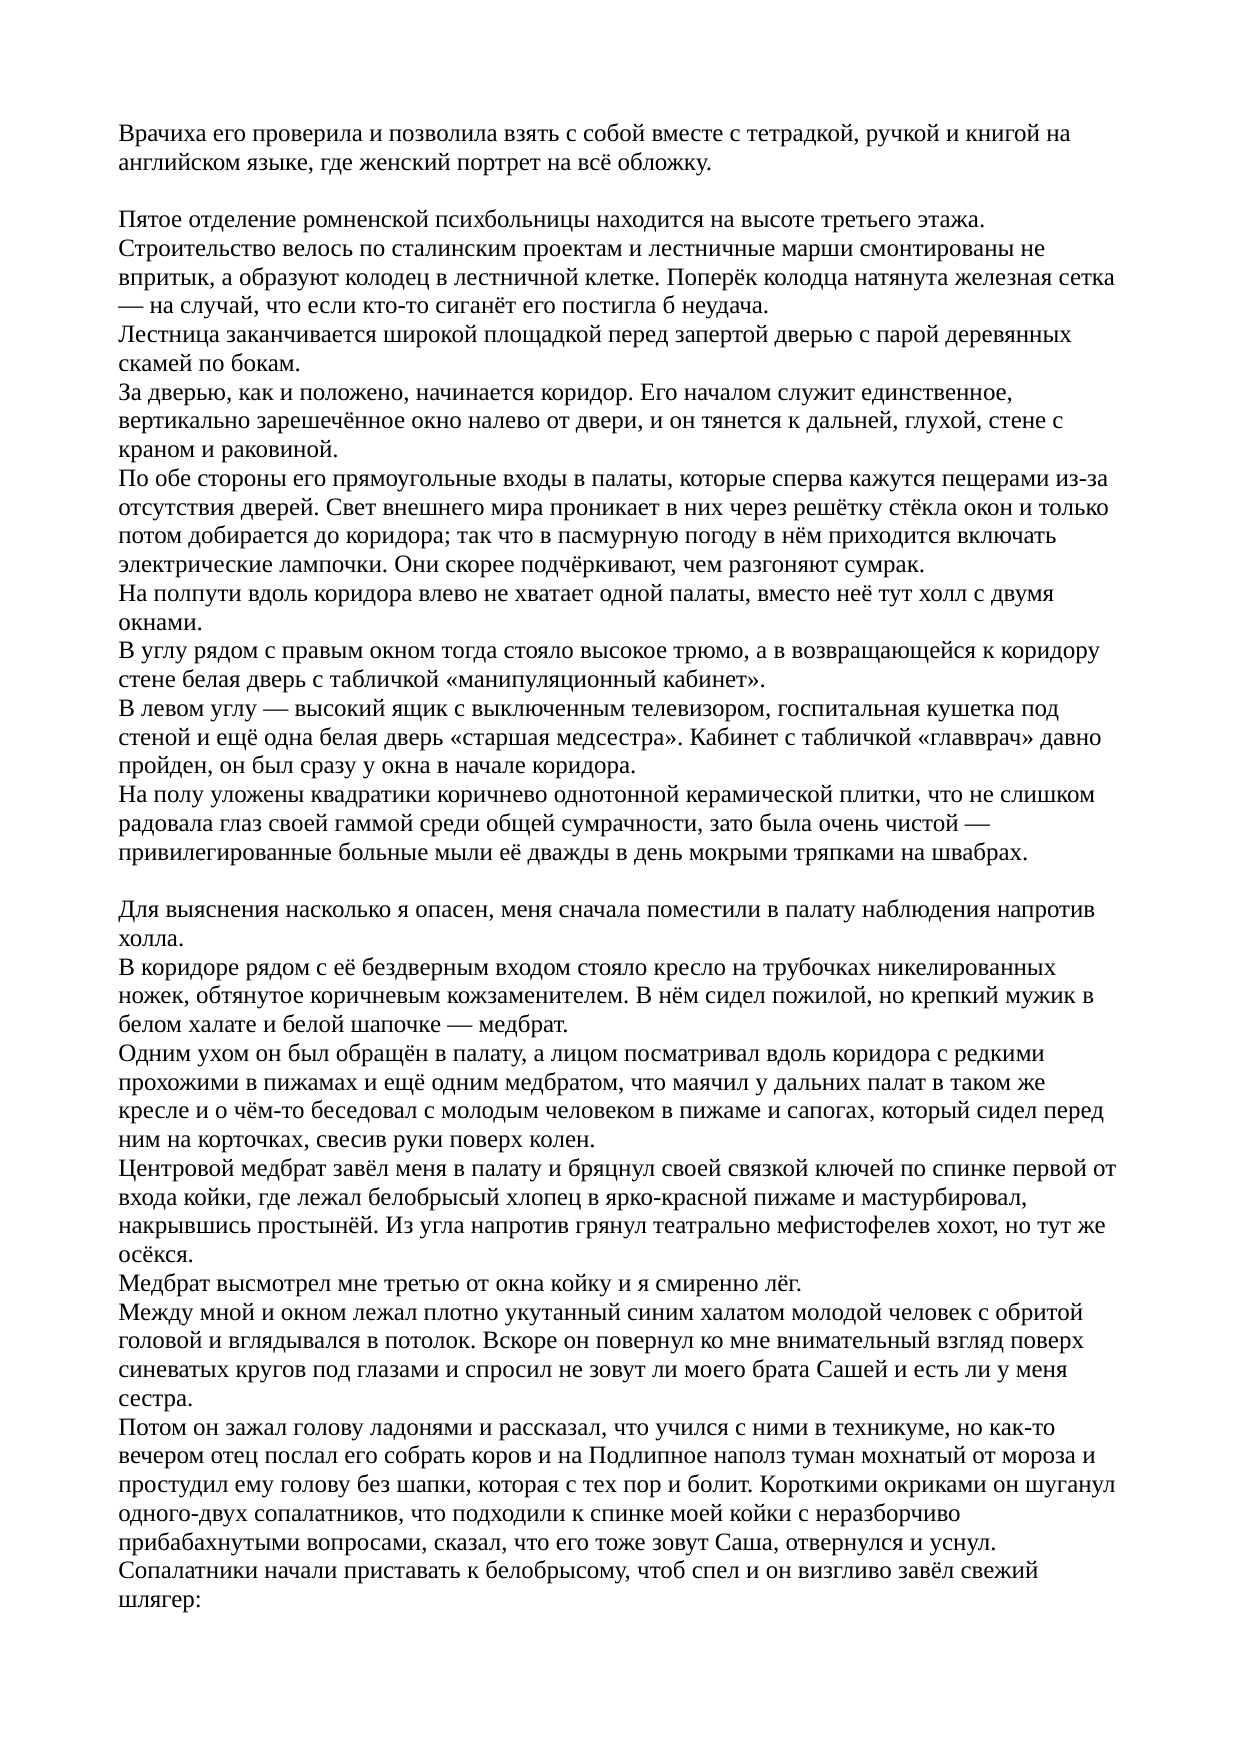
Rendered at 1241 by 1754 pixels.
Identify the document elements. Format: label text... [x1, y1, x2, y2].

text Сопалатники начали приставать к белобрысому, чтоб спел и он визгливо завёл свежий шлягер: [118, 1556, 1122, 1613]
text Врачиха его проверила и позволила взять с собой вместе с тетрадкой, ручкой и книгой на английском языке, где женский портрет на всё обложку. [118, 118, 1122, 176]
text Для выяснения насколько я опасен, меня сначала поместили в палату наблюдения напротив холла. [118, 894, 1122, 952]
text В коридоре рядом с её бездверным входом стояло кресло на трубочках никелированных ножек, обтянутое коричневым кожзаменителем. В нём сидел пожилой, но крепкий мужик в белом халате и белой шапочке — медбрат. [118, 952, 1122, 1038]
text Лестница заканчивается широкой площадкой перед запертой дверью с парой деревянных скамей по бокам. [118, 319, 1122, 377]
text В левом углу — высокий ящик с выключенным телевизором, госпитальная кушетка под стеной и ещё одна белая дверь «старшая медсестра». Кабинет с табличкой «главврач» давно пройден, он был сразу у окна в начале коридора. [118, 693, 1122, 779]
text Пятое отделение ромненской психбольницы находится на высоте третьего этажа. Строительство велось по сталинским проектам и лестничные марши смонтированы не впритык, а образуют колодец в лестничной клетке. Поперёк колодца натянута железная сетка — на случай, что если кто-то сиганёт его постигла б неудача. [118, 204, 1122, 319]
text За дверью, как и положено, начинается коридор. Его началом служит единственное, вертикально зарешечённое окно налево от двери, и он тянется к дальней, глухой, стене с краном и раковиной. [118, 377, 1122, 463]
text В углу рядом с правым окном тогда стояло высокое трюмо, а в возвращающейся к коридору стене белая дверь с табличкой «манипуляционный кабинет». [118, 636, 1122, 693]
text Медбрат высмотрел мне третью от окна койку и я смиренно лёг. [118, 1268, 1122, 1297]
text По обе стороны его прямоугольные входы в палаты, которые сперва кажутся пещерами из-за отсутствия дверей. Свет внешнего мира проникает в них через решётку стёкла окон и только потом добирается до коридора; так что в пасмурную погоду в нём приходится включать электрические лампочки. Они скорее подчёркивают, чем разгоняют сумрак. [118, 463, 1122, 578]
text На полпути вдоль коридора влево не хватает одной палаты, вместо неё тут холл с двумя окнами. [118, 578, 1122, 636]
text Одним ухом он был обращён в палату, а лицом посматривал вдоль коридора с редкими прохожими в пижамах и ещё одним медбратом, что маячил у дальних палат в таком же кресле и о чём-то беседовал с молодым человеком в пижаме и сапогах, который сидел перед ним на корточках, свесив руки поверх колен. [118, 1038, 1122, 1153]
text Потом он зажал голову ладонями и рассказал, что учился с ними в техникуме, но как-то вечером отец послал его собрать коров и на Подлипное наполз туман мохнатый от мороза и простудил ему голову без шапки, которая с тех пор и болит. Короткими окриками он шуганул одного-двух сопалатников, что подходили к спинке моей койки с неразборчиво прибабахнутыми вопросами, сказал, что его тоже зовут Саша, отвернулся и уснул. [118, 1412, 1122, 1556]
text Центровой медбрат завёл меня в палату и бряцнул своей связкой ключей по спинке первой от входа койки, где лежал белобрысый хлопец в ярко-красной пижаме и мастурбировал, накрывшись простынёй. Из угла напротив грянул театрально мефистофелев хохот, но тут же осёкся. [118, 1153, 1122, 1268]
text Между мной и окном лежал плотно укутанный синим халатом молодой человек с обритой головой и вглядывался в потолок. Вскоре он повернул ко мне внимательный взгляд поверх синеватых кругов под глазами и спросил не зовут ли моего брата Сашей и есть ли у меня сестра. [118, 1297, 1122, 1412]
text На полу уложены квадратики коричнево однотонной керамической плитки, что не слишком радовала глаз своей гаммой среди общей сумрачности, зато была очень чистой — привилегированные больные мыли её дважды в день мокрыми тряпками на швабрах. [118, 779, 1122, 866]
